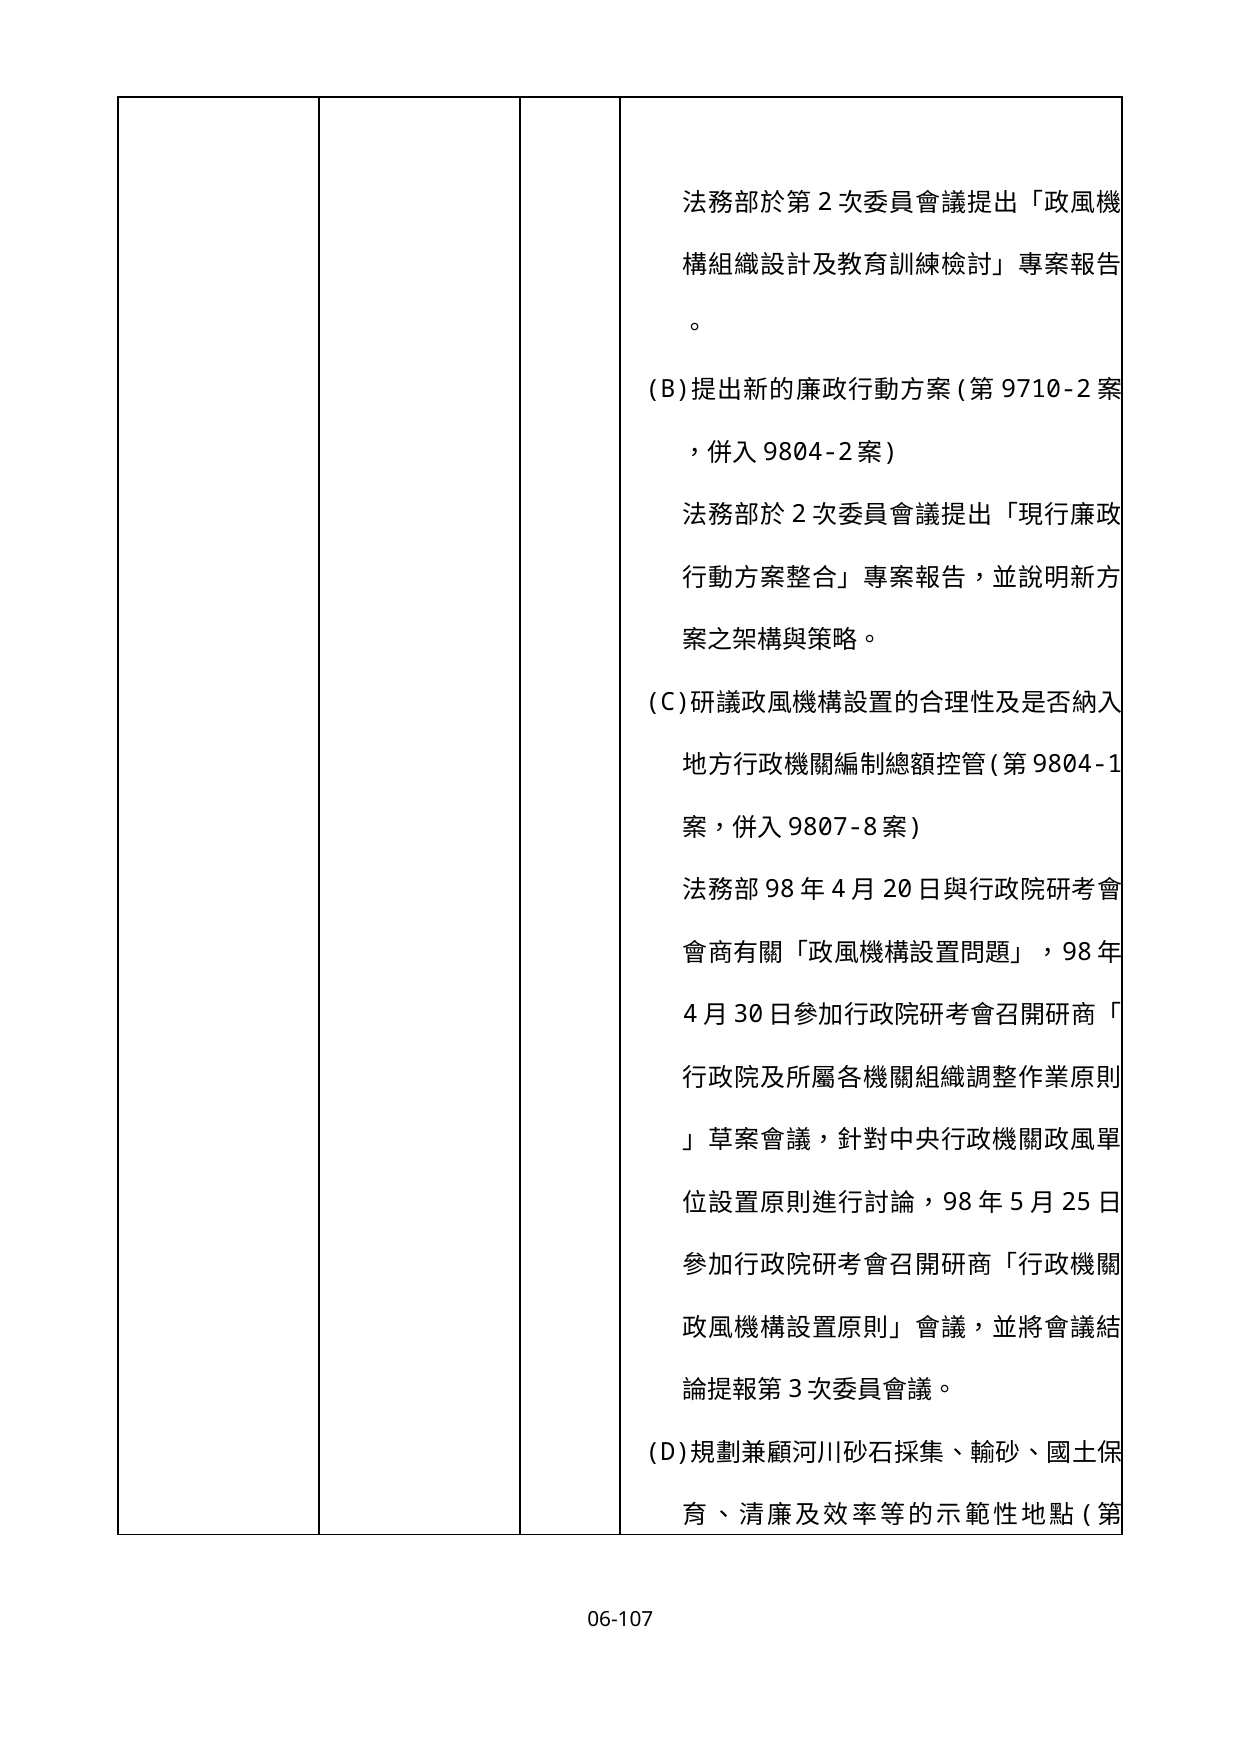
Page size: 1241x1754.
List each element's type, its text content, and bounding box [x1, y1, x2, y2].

table_cell [320, 98, 519, 1534]
table_cell [521, 98, 619, 1534]
table_cell [119, 98, 318, 1534]
table_cell 法務部於第2次委員會議提出「政風機構組織設計及教育訓練檢討」專案報告。 (B)提出新的廉政行動方案(第9710-2案，併入9804-2案) 法務部於2次委員會議提出「現行廉政行動方案整合」專案報告，並說明新方案之架構與策略。 (C)研議政風機構設置的合理性及是否納入地方行政機關編制總額控管(第9804-1案，併入9807-8案) 法務部98年4月20日與行政院研考會會商有關「政風機構設置問題」，98年4月30日參加行政院研考會召開研商「行政院及所屬各機關組織調整作業原則」草案會議，針對中央行政機關政風單位設置原則進行討論，98年5月25日參加行政院研考會召開研商「行政機關政風機構設置原則」會議，並將會議結論提報第3次委員會議。 (D)規劃兼顧河川砂石採集、輸砂、國土保育、清廉及效率等的示範性地點(第 [621, 98, 1121, 1534]
